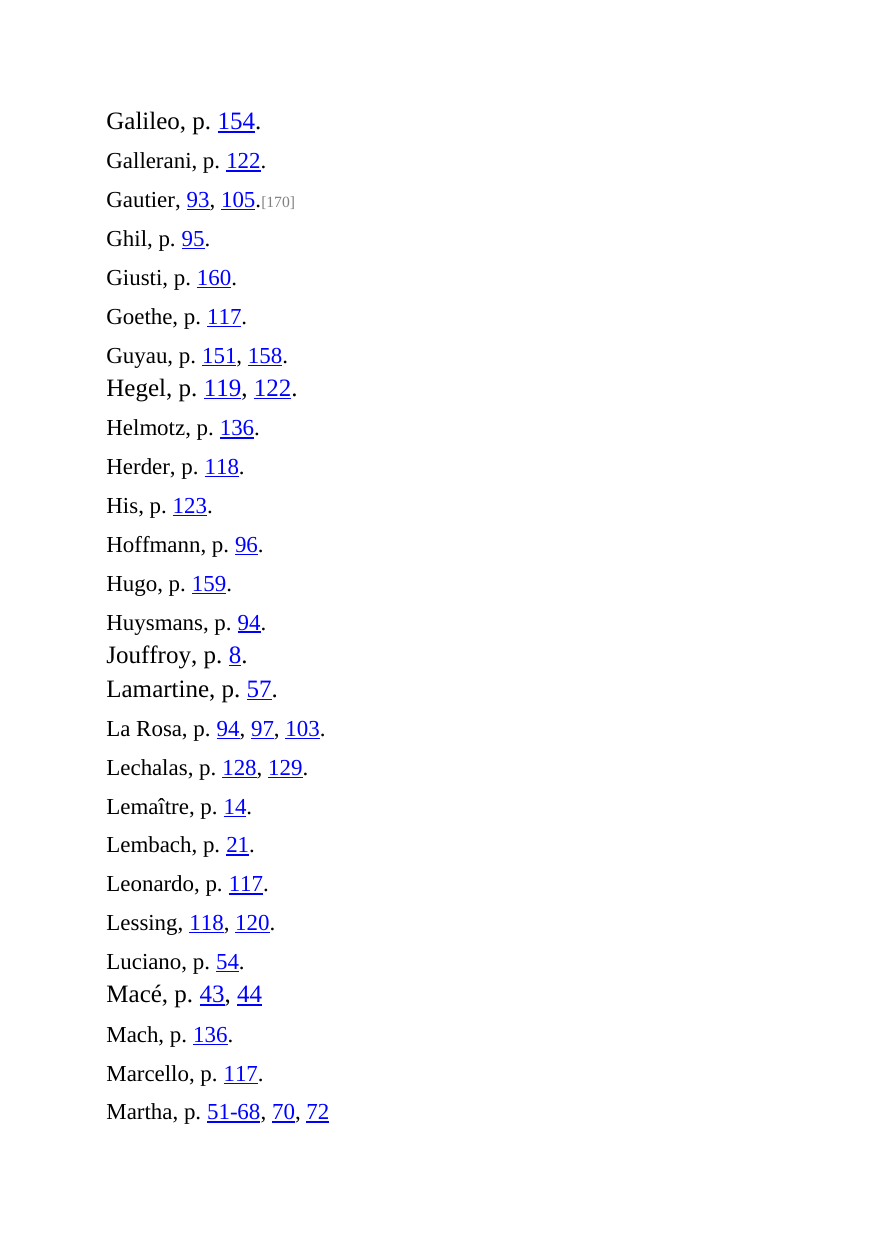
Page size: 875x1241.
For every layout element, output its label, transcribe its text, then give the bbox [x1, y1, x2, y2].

text Lemaître, p. 14. [106, 793, 768, 819]
text Hegel, p. 119, 122. [106, 373, 768, 402]
text Ghil, p. 95. [106, 225, 768, 252]
text Gautier, 93, 105.[170] [106, 186, 768, 213]
text Giusti, p. 160. [106, 264, 768, 290]
text Lechalas, p. 128, 129. [106, 754, 768, 780]
text La Rosa, p. 94, 97, 103. [106, 715, 768, 741]
text Martha, p. 51-68, 70, 72 [106, 1098, 768, 1125]
text Leonardo, p. 117. [106, 870, 768, 897]
text Lamartine, p. 57. [106, 674, 768, 702]
text Lembach, p. 21. [106, 832, 768, 858]
text Hoffmann, p. 96. [106, 531, 768, 557]
text Galileo, p. 154. [106, 106, 768, 135]
text Huysmans, p. 94. [106, 609, 768, 635]
text Gallerani, p. 122. [106, 147, 768, 174]
text Luciano, p. 54. [106, 948, 768, 974]
text Lessing, 118, 120. [106, 909, 768, 936]
text His, p. 123. [106, 492, 768, 518]
text Jouffroy, p. 8. [106, 640, 768, 669]
text Marcello, p. 117. [106, 1059, 768, 1086]
text Helmotz, p. 136. [106, 414, 768, 441]
text Hugo, p. 159. [106, 570, 768, 596]
text Guyau, p. 151, 158. [106, 342, 768, 368]
text Mach, p. 136. [106, 1021, 768, 1047]
text Herder, p. 118. [106, 453, 768, 479]
text Goethe, p. 117. [106, 303, 768, 329]
text Macé, p. 43, 44 [106, 979, 768, 1008]
